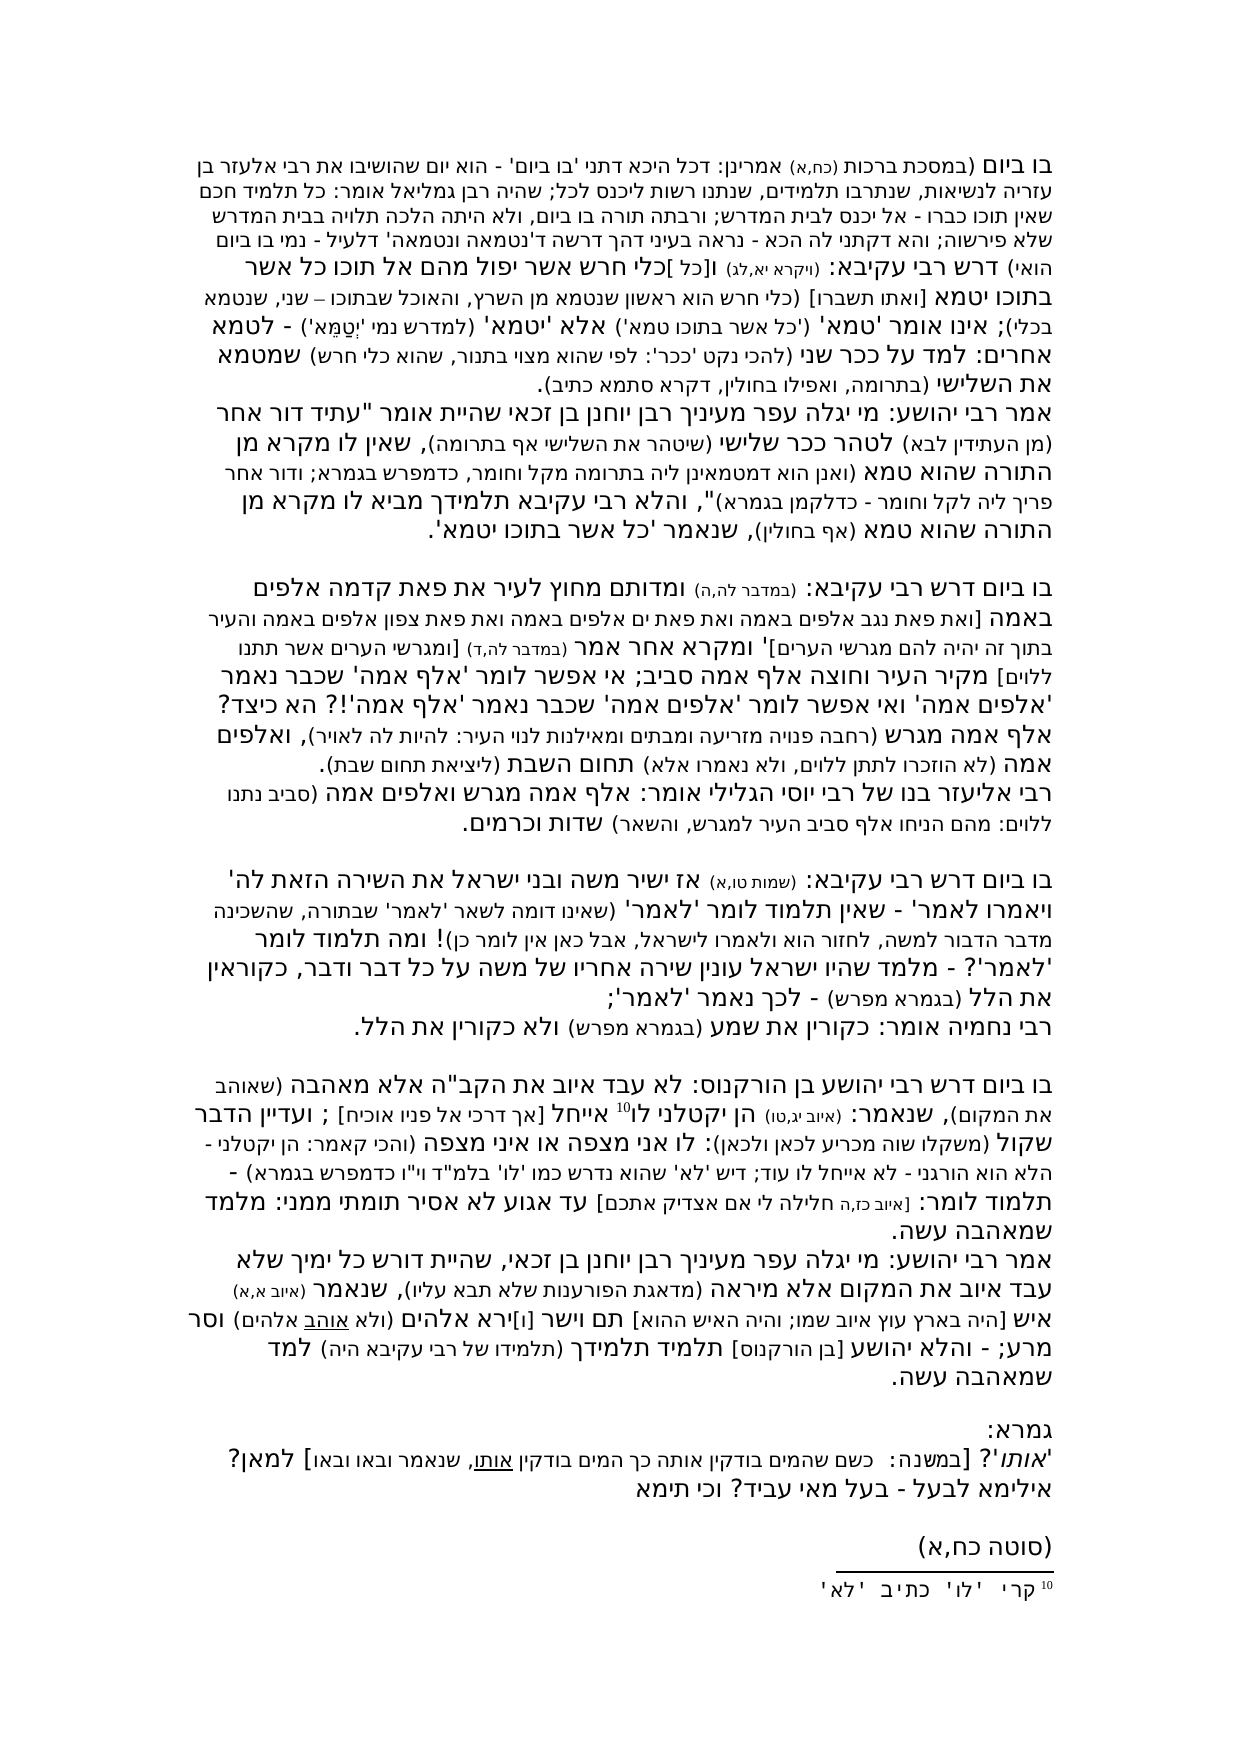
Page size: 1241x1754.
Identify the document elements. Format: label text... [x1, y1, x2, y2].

text בו ביום דרש רבי עקיבא: (במדבר לה,ה) ומדותם מחוץ לעיר את פאת קדמה אלפים באמה [ואת פאת נגב אלפים באמה ואת פאת ים אלפים באמה ואת פאת צפון אלפים באמה והעיר בתוך זה יהיה להם מגרשי הערים]' ומקרא אחר אמר (במדבר לה,ד) [ומגרשי הערים אשר תתנו ללוים] מקיר העיר וחוצה אלף אמה סביב; אי אפשר לומר 'אלף אמה' שכבר נאמר 'אלפים אמה' ואי אפשר לומר 'אלפים אמה' שכבר נאמר 'אלף אמה'!? הא כיצד? אלף אמה מגרש (רחבה פנויה מזריעה ומבתים ומאילנות לנוי העיר: להיות לה לאויר), ואלפים אמה (לא הוזכרו לתתן ללוים, ולא נאמרו אלא) תחום השבת (ליציאת תחום שבת). [187, 574, 1053, 778]
text 'אותו'? [במשנה: כשם שהמים בודקין אותה כך המים בודקין אותו, שנאמר ובאו ובאו] למאן? אילימא לבעל - בעל מאי עביד? וכי תימא [187, 1445, 1053, 1503]
text בו ביום (במסכת ברכות (כח,א) אמרינן: דכל היכא דתני 'בו ביום' - הוא יום שהושיבו את רבי אלעזר בן עזריה לנשיאות, שנתרבו תלמידים, שנתנו רשות ליכנס לכל; שהיה רבן גמליאל אומר: כל תלמיד חכם שאין תוכו כברו - אל יכנס לבית המדרש; ורבתה תורה בו ביום, ולא היתה הלכה תלויה בבית המדרש שלא פירשוה; והא דקתני לה הכא - נראה בעיני דהך דרשה ד'נטמאה ונטמאה' דלעיל - נמי בו ביום הואי) דרש רבי עקיבא: (ויקרא יא,לג) ו[כל ]כלי חרש אשר יפול מהם אל תוכו כל אשר בתוכו יטמא [ואתו תשברו] (כלי חרש הוא ראשון שנטמא מן השרץ, והאוכל שבתוכו – שני, שנטמא בכלי); אינו אומר 'טמא' ('כל אשר בתוכו טמא') אלא 'יטמא' (למדרש נמי 'יְטַמֵּא') - לטמא אחרים: למד על ככר שני (להכי נקט 'ככר': לפי שהוא מצוי בתנור, שהוא כלי חרש) שמטמא את השלישי (בתרומה, ואפילו בחולין, דקרא סתמא כתיב). [187, 150, 1053, 399]
text אמר רבי יהושע: מי יגלה עפר מעיניך רבן יוחנן בן זכאי שהיית אומר "עתיד דור אחר (מן העתידין לבא) לטהר ככר שלישי (שיטהר את השלישי אף בתרומה), שאין לו מקרא מן התורה שהוא טמא (ואנן הוא דמטמאינן ליה בתרומה מקל וחומר, כדמפרש בגמרא; ודור אחר פריך ליה לקל וחומר - כדלקמן בגמרא)", והלא רבי עקיבא תלמידך מביא לו מקרא מן התורה שהוא טמא (אף בחולין), שנאמר 'כל אשר בתוכו יטמא'. [187, 399, 1053, 545]
text (סוטה כח,א) [187, 1532, 1053, 1561]
text בו ביום דרש רבי עקיבא: (שמות טו,א) אז ישיר משה ובני ישראל את השירה הזאת לה' ויאמרו לאמר' - שאין תלמוד לומר 'לאמר' (שאינו דומה לשאר 'לאמר' שבתורה, שהשכינה מדבר הדבור למשה, לחזור הוא ולאמרו לישראל, אבל כאן אין לומר כן)! ומה תלמוד לומר 'לאמר'? - מלמד שהיו ישראל עונין שירה אחריו של משה על כל דבר ודבר, כקוראין את הלל (בגמרא מפרש) - לכך נאמר 'לאמר'; [187, 866, 1053, 1012]
text קרי 'לו' כתיב 'לא' [187, 1578, 1053, 1604]
text גמרא: [187, 1416, 1053, 1445]
text אמר רבי יהושע: מי יגלה עפר מעיניך רבן יוחנן בן זכאי, שהיית דורש כל ימיך שלא עבד איוב את המקום אלא מיראה (מדאגת הפורענות שלא תבא עליו), שנאמר (איוב א,א) איש [היה בארץ עוץ איוב שמו; והיה האיש ההוא] תם וישר [ו]ירא אלהים (ולא אוהב אלהים) וסר מרע; - והלא יהושע [בן הורקנוס] תלמיד תלמידך (תלמידו של רבי עקיבא היה) למד שמאהבה עשה. [187, 1245, 1053, 1391]
text בו ביום דרש רבי יהושע בן הורקנוס: לא עבד איוב את הקב"ה אלא מאהבה (שאוהב את המקום), שנאמר: (איוב יג,טו) הן יקטלני לו אייחל [אך דרכי אל פניו אוכיח] ; ועדיין הדבר שקול (משקלו שוה מכריע לכאן ולכאן): לו אני מצפה או איני מצפה (והכי קאמר: הן יקטלני - הלא הוא הורגני - לא אייחל לו עוד; דיש 'לא' שהוא נדרש כמו 'לו' בלמ"ד וי"ו כדמפרש בגמרא) - תלמוד לומר: [איוב כז,ה חלילה לי אם אצדיק אתכם] עד אגוע לא אסיר תומתי ממני: מלמד שמאהבה עשה. [187, 1070, 1053, 1245]
text רבי נחמיה אומר: כקורין את שמע (בגמרא מפרש) ולא כקורין את הלל. [187, 1012, 1053, 1041]
text רבי אליעזר בנו של רבי יוסי הגלילי אומר: אלף אמה מגרש ואלפים אמה (סביב נתנו ללוים: מהם הניחו אלף סביב העיר למגרש, והשאר) שדות וכרמים. [187, 778, 1053, 837]
